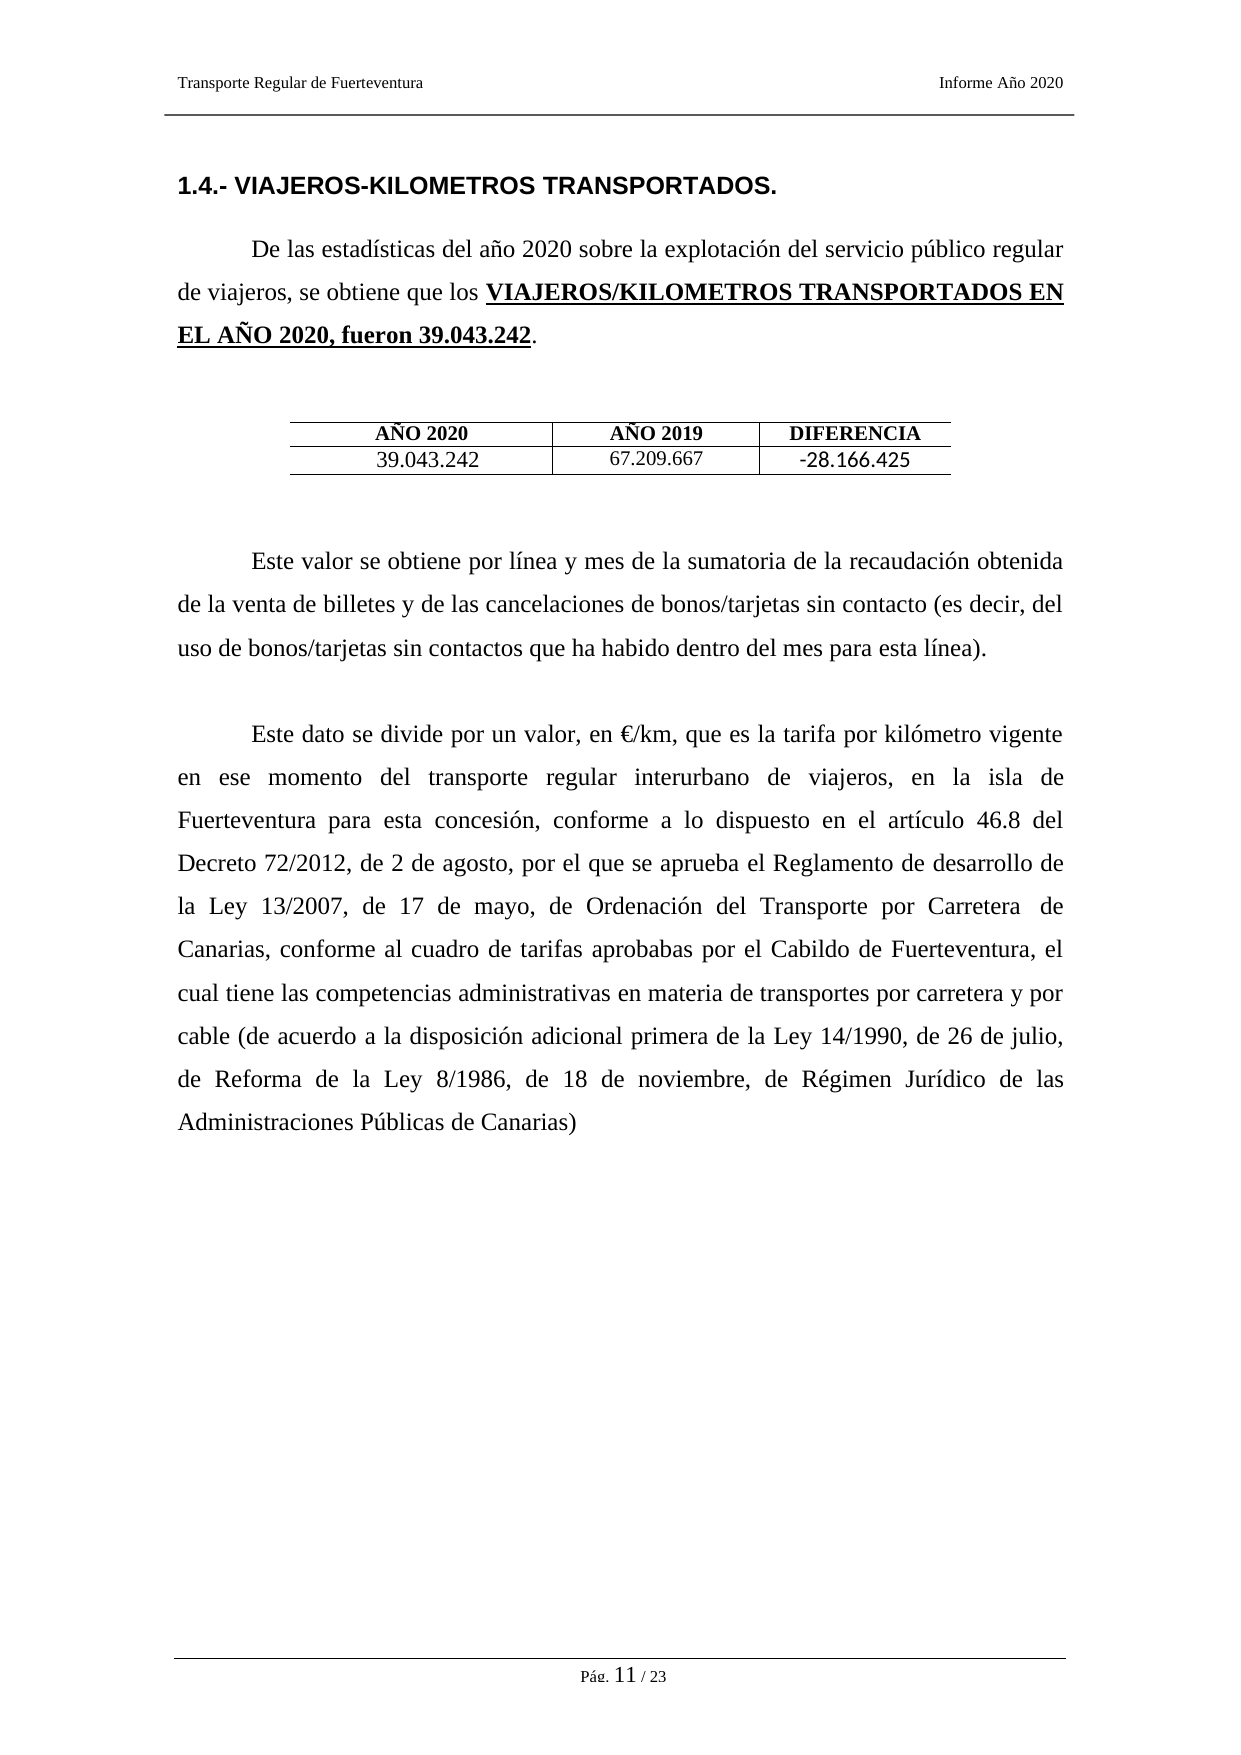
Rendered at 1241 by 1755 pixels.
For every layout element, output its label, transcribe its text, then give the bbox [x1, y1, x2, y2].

text Este valor se obtiene por línea y mes de la sumatoria de la recaudación obtenida de la venta de billetes y de las cancelaciones de bonos/tarjetas sin contacto (es decir, del uso de bonos/tarjetas sin contactos que ha habido dentro del mes para esta línea). [177, 546, 1064, 661]
text De las estadísticas del año 2020 sobre la explotación del servicio público regular de viajeros, se obtiene que los VIAJEROS/KILOMETROS TRANSPORTADOS EN EL AÑO 2020, fueron 39.043.242. [177, 234, 1064, 349]
table_cell 67.209.667 [553, 447, 759, 474]
table_cell -28.166.425 [760, 447, 951, 474]
text Este dato se divide por un valor, en €/km, que es la tarifa por kilómetro vigente en ese momento del transporte regular interurbano de viajeros, en la isla de Fuerteventura para esta concesión, conforme a lo dispuesto en el artículo 46.8 del Decreto 72/2012, de 2 de agosto, por el que se aprueba el Reglamento de desarrollo de la Ley 13/2007, de 17 de mayo, de Ordenación del Transporte por Carretera de Canarias, conforme al cuadro de tarifas aprobabas por el Cabildo de Fuerteventura, el cual tiene las competencias administrativas en materia de transportes por carretera y por cable (de acuerdo a la disposición adicional primera de la Ley 14/1990, de 26 de julio, de Reforma de la Ley 8/1986, de 18 de noviembre, de Régimen Jurídico de las Administraciones Públicas de Canarias) [177, 719, 1064, 1136]
table_header DIFERENCIA [760, 423, 951, 446]
table_cell 39.043.242 [290, 447, 552, 474]
table_header AÑO 2020 [290, 423, 552, 446]
subtitle 1.4.- VIAJEROS-KILOMETROS TRANSPORTADOS. [177, 171, 1084, 199]
table_header AÑO 2019 [553, 423, 759, 446]
